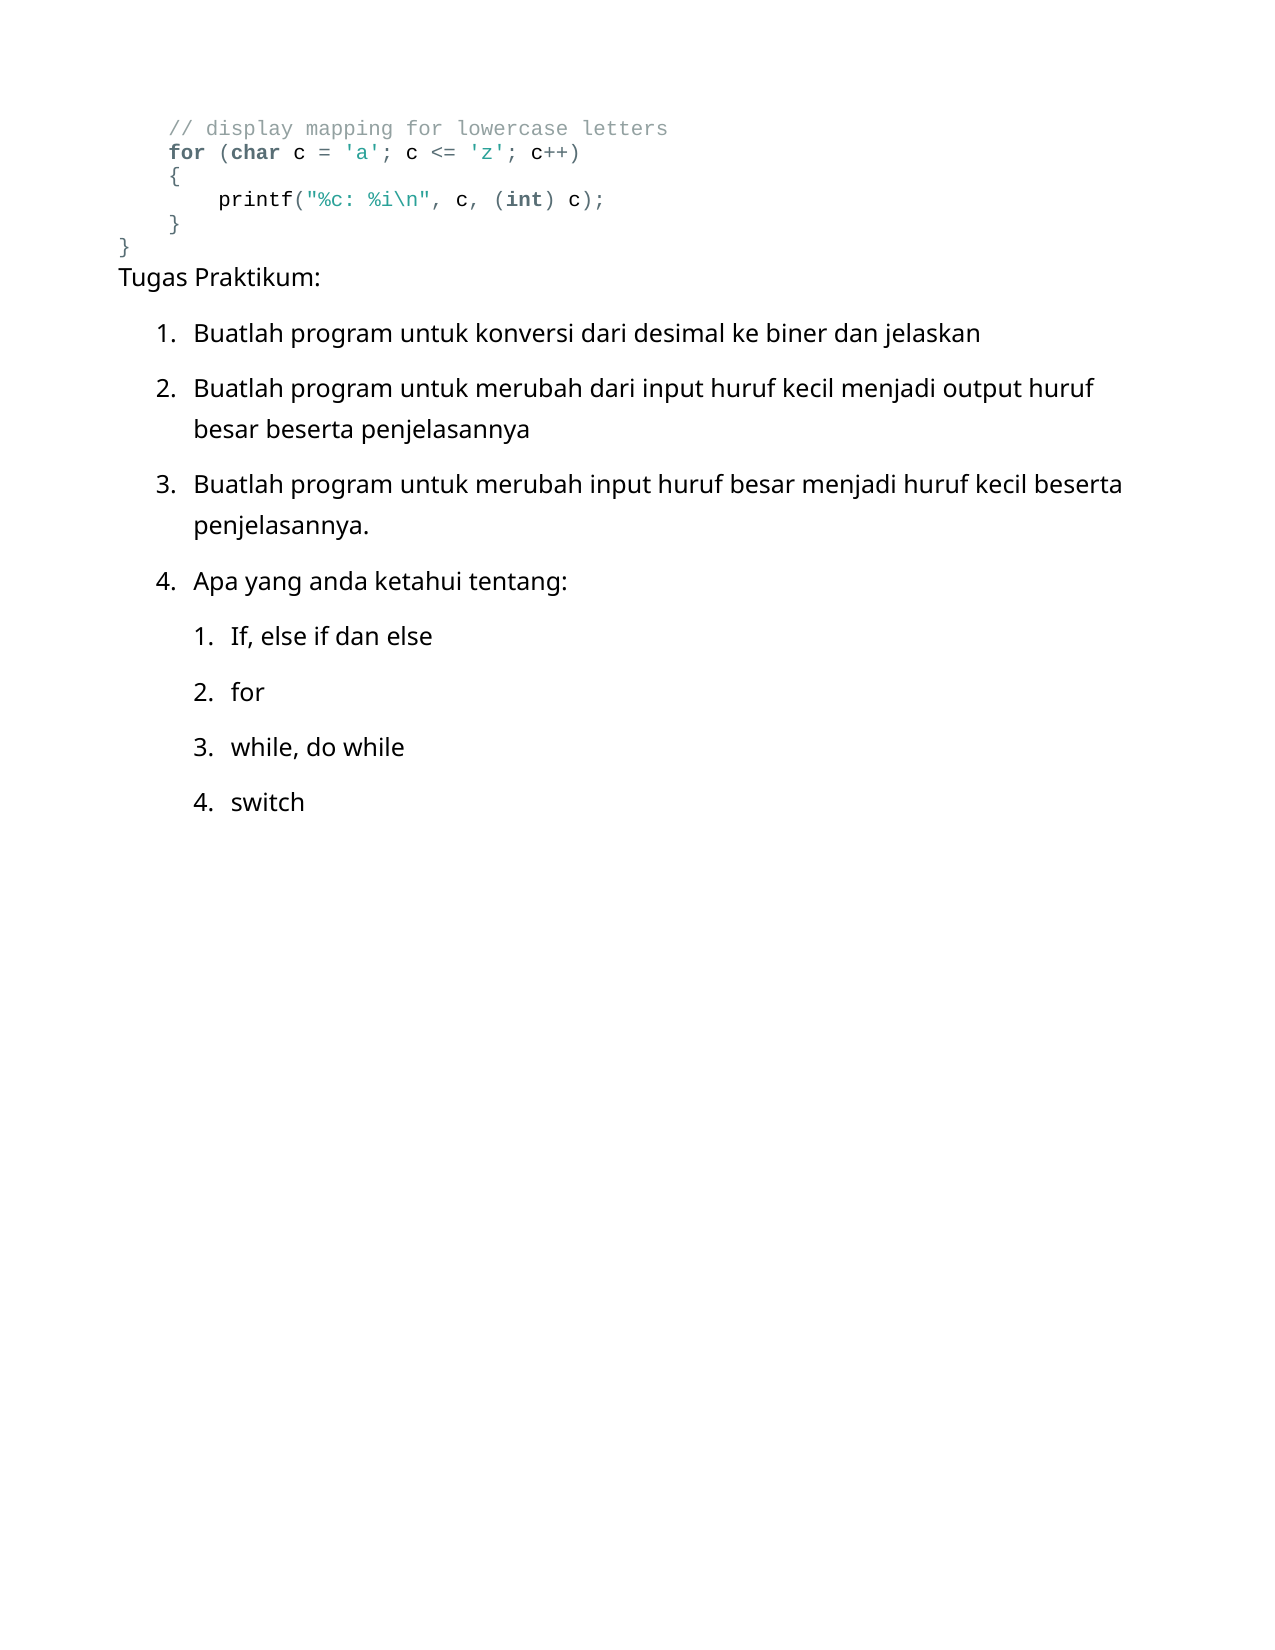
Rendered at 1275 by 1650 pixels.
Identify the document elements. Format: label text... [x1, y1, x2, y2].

list Buatlah program untuk merubah input huruf besar menjadi huruf kecil beserta penjelasannya. [156, 467, 1157, 542]
list switch [193, 785, 1157, 819]
list Apa yang anda ketahui tentang: [156, 563, 1157, 597]
text } [118, 213, 1157, 236]
list Buatlah program untuk merubah dari input huruf kecil menjadi output huruf besar beserta penjelasannya [156, 371, 1157, 446]
text } [118, 236, 1157, 260]
list while, do while [193, 729, 1157, 764]
text // display mapping for lowercase letters [118, 118, 1157, 142]
list Buatlah program untuk konversi dari desimal ke biner dan jelaskan [156, 315, 1157, 349]
list If, else if dan else [193, 619, 1157, 653]
list for [193, 674, 1157, 708]
text printf("%c: %i\n", c, (int) c); [118, 189, 1157, 213]
text Tugas Praktikum: [118, 260, 1157, 294]
text { [118, 165, 1157, 189]
text for (char c = 'a'; c <= 'z'; c++) [118, 142, 1157, 165]
